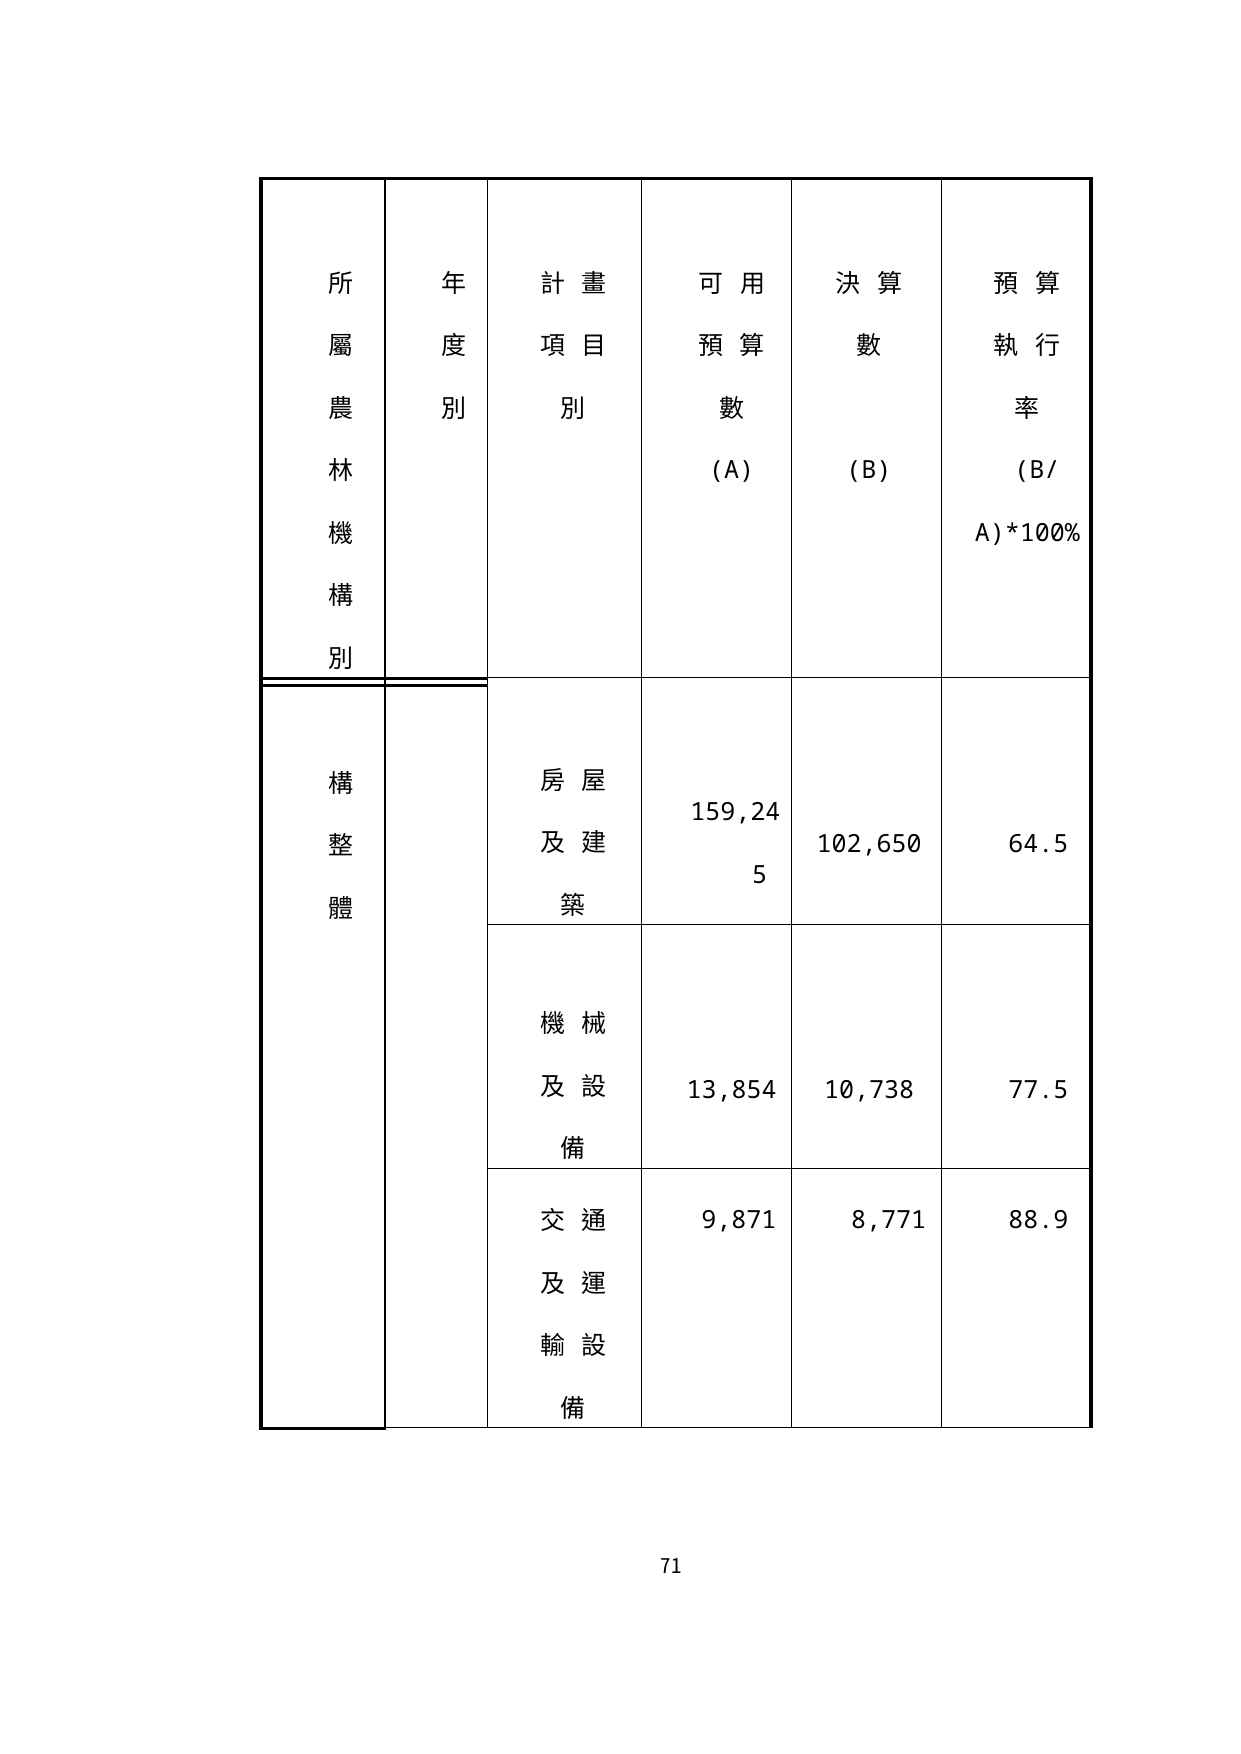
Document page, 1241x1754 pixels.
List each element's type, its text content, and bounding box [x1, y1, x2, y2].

table_cell 77.5 [942, 925, 1089, 1168]
table_cell [386, 680, 487, 684]
table_cell 房屋及建築 [488, 678, 641, 924]
table_header 計畫 項目別 [488, 180, 641, 677]
table_cell 交通及運輸設備 [488, 1169, 641, 1427]
table_header 預算 執行率 (B/A)*100% [942, 180, 1089, 677]
table_cell 102,650 [792, 678, 941, 924]
table_header 所屬農林 機構別 [263, 180, 384, 677]
table_cell [263, 680, 384, 684]
table_cell 88.9 [942, 1169, 1089, 1427]
table_cell 8,771 [792, 1169, 941, 1427]
table_cell 9,871 [642, 1169, 791, 1427]
table_header 可用 預算數 (A) [642, 180, 791, 677]
table_cell 159,245 [642, 678, 791, 924]
table_cell 13,854 [642, 925, 791, 1168]
table_cell [386, 687, 487, 1427]
table_header 年度別 [386, 180, 487, 677]
table_cell 構整體 [263, 687, 384, 1427]
table_cell 64.5 [942, 678, 1089, 924]
table_cell 機械及設備 [488, 925, 641, 1168]
table_cell 10,738 [792, 925, 941, 1168]
table_header 決算數 (B) [792, 180, 941, 677]
